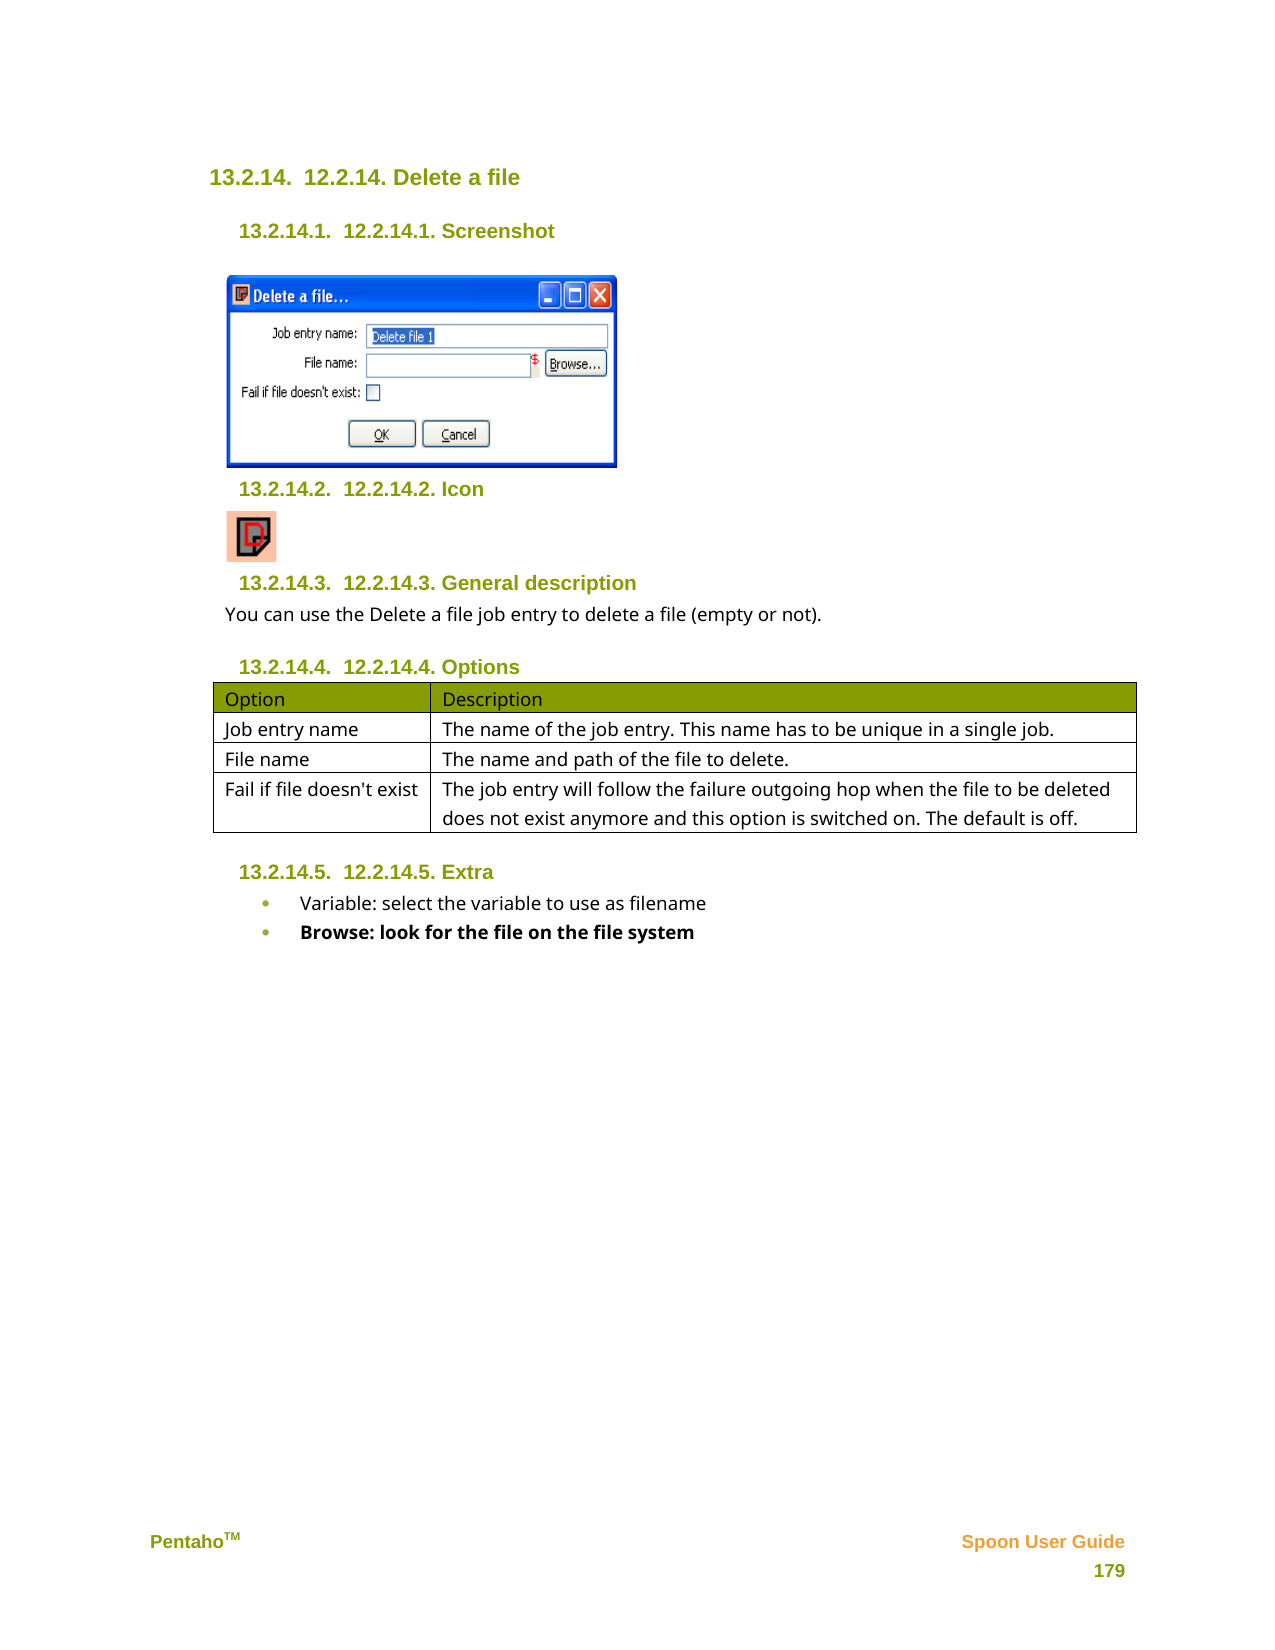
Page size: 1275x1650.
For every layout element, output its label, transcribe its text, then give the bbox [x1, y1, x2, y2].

table_cell The name of the job entry. This name has to be unique in a single job. [431, 713, 1136, 742]
list Browse: look for the file on the file system [262, 916, 1125, 945]
subtitle 12.2.14.3. General description [239, 522, 1125, 598]
subtitle 12.2.14.5. Extra [239, 852, 1125, 886]
text You can use the Delete a file job entry to delete a file (empty or not). [225, 598, 1125, 627]
table_header Option [214, 683, 430, 712]
list Variable: select the variable to use as filename [262, 887, 1125, 916]
subtitle 12.2.14. Delete a file [209, 157, 1125, 192]
subtitle 12.2.14.4. Options [239, 646, 1125, 681]
table_cell The name and path of the file to delete. [431, 743, 1136, 772]
table_cell Job entry name [214, 713, 430, 742]
table_cell File name [214, 743, 430, 772]
picture [226, 275, 618, 468]
subtitle 12.2.14.1. Screenshot [239, 211, 1125, 246]
table_header Description [431, 683, 1136, 712]
subtitle 12.2.14.2. Icon [239, 474, 1125, 503]
table_cell The job entry will follow the failure outgoing hop when the file to be deleted does not exist anymore and this option is switched on. The default is off. [431, 773, 1136, 832]
table_cell Fail if file doesn't exist [214, 773, 430, 832]
